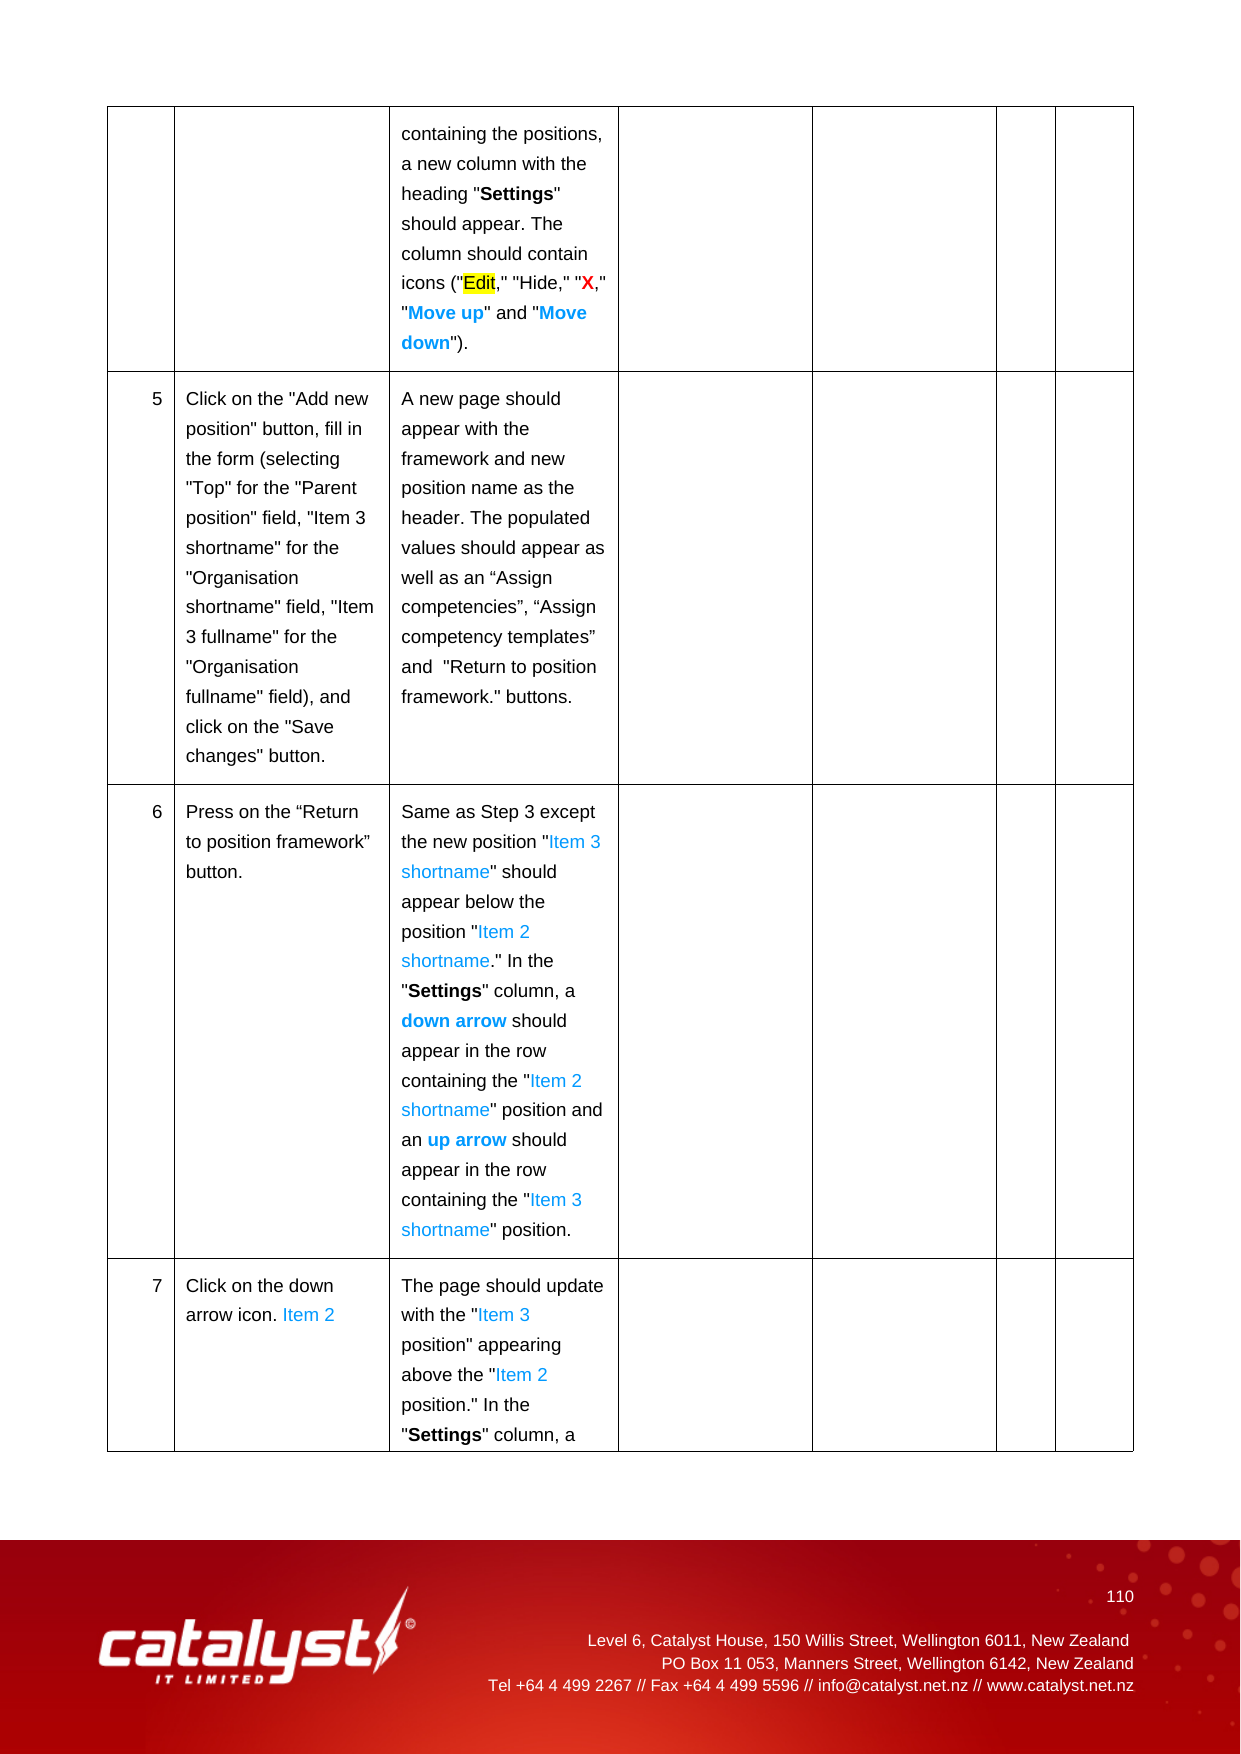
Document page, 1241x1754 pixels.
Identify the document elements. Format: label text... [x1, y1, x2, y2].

table_cell [813, 107, 996, 371]
table_cell [813, 372, 996, 784]
table_cell [619, 785, 812, 1257]
table_cell [997, 107, 1055, 371]
table_cell containing the positions, a new column with the heading "Settings" should appear. The column should contain icons ("Edit," "Hide," "X," "Move up" and "Move down"). [390, 107, 618, 371]
table_cell 5 [108, 372, 174, 784]
table_cell [175, 107, 389, 371]
table_cell 6 [108, 785, 174, 1257]
table_cell 7 [108, 1259, 174, 1451]
table_cell [619, 372, 812, 784]
table_cell Click on the down arrow icon. Item 2 [175, 1259, 389, 1451]
table_cell [1056, 785, 1133, 1257]
table_cell [813, 785, 996, 1257]
table_cell [619, 1259, 812, 1451]
table_cell [997, 785, 1055, 1257]
table_cell [997, 372, 1055, 784]
table_cell A new page should appear with the framework and new position name as the header. The populated values should appear as well as an “Assign competencies”, “Assign competency templates” and "Return to position framework." buttons. [390, 372, 618, 784]
table_cell [108, 107, 174, 371]
table_cell Same as Step 3 except the new position "Item 3 shortname" should appear below the position "Item 2 shortname." In the "Settings" column, a down arrow should appear in the row containing the "Item 2 shortname" position and an up arrow should appear in the row containing the "Item 3 shortname" position. [390, 785, 618, 1257]
table_cell Click on the "Add new position" button, fill in the form (selecting "Top" for the "Parent position" field, "Item 3 shortname" for the "Organisation shortname" field, "Item 3 fullname" for the "Organisation fullname" field), and click on the "Save changes" button. [175, 372, 389, 784]
table_cell [813, 1259, 996, 1451]
table_cell Press on the “Return to position framework” button. [175, 785, 389, 1257]
picture [0, 1540, 1241, 1754]
table_cell [1056, 1259, 1133, 1451]
table_cell [1056, 107, 1133, 371]
table_cell [619, 107, 812, 371]
table_cell [997, 1259, 1055, 1451]
table_cell The page should update with the "Item 3 position" appearing above the "Item 2 position." In the "Settings" column, a [390, 1259, 618, 1451]
table_cell [1056, 372, 1133, 784]
